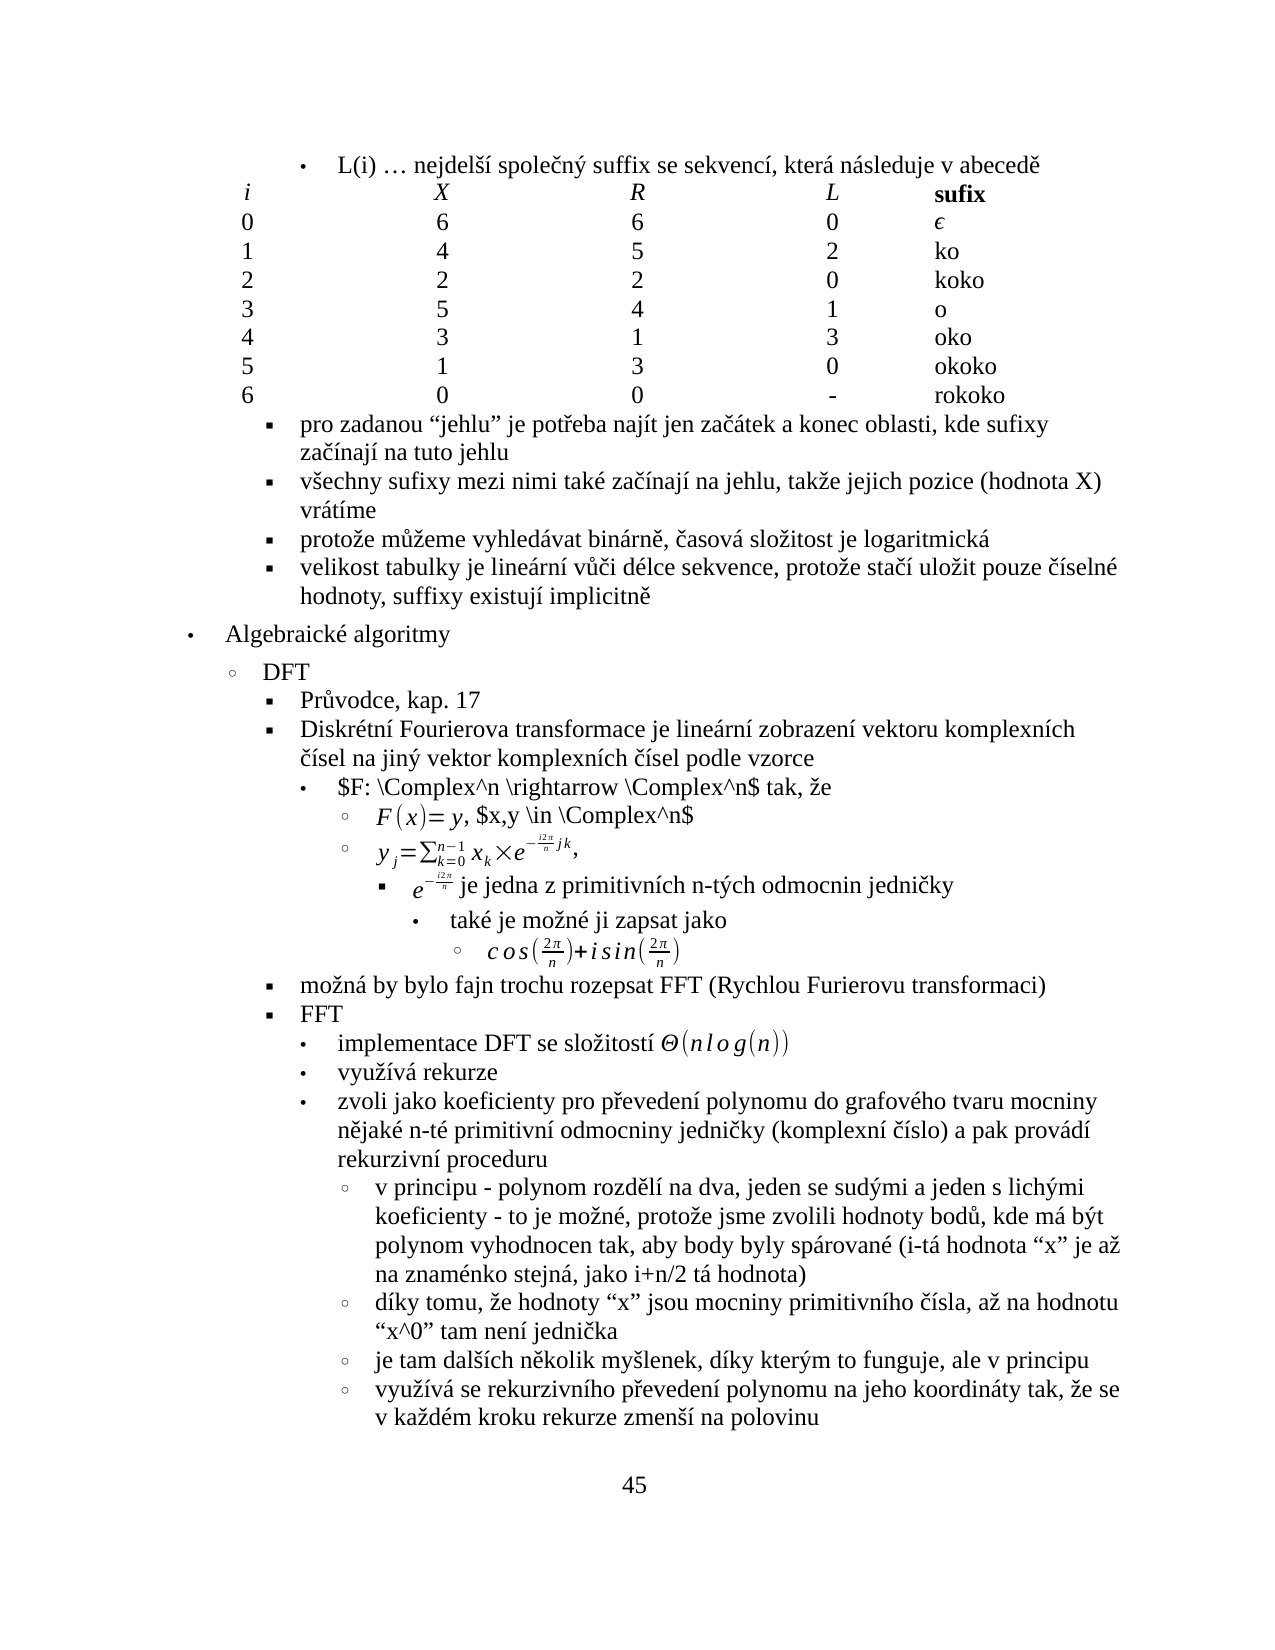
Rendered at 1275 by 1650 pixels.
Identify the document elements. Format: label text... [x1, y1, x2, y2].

list DFT [225, 657, 1125, 685]
list v principu - polynom rozdělí na dva, jeden se sudými a jeden s lichými koeficienty - to je možné, protože jsme zvolili hodnoty bodů, kde má být polynom vyhodnocen tak, aby body byly spárované (i-tá hodnota “x” je až na znaménko stejná, jako i+n/2 tá hodnota) [337, 1172, 1125, 1287]
table_cell 5 [150, 351, 345, 380]
table_header [735, 179, 930, 207]
list využívá se rekurzivního převedení polynomu na jeho koordináty tak, že se v každém kroku rekurze zmenší na polovinu [337, 1374, 1125, 1431]
table_cell o [930, 294, 1125, 322]
table_cell 2 [735, 236, 930, 265]
list Algebraické algoritmy [187, 619, 1125, 648]
table_cell 3 [150, 294, 345, 322]
list protože můžeme vyhledávat binárně, časová složitost je logaritmická [262, 524, 1125, 552]
table_cell 3 [540, 351, 735, 380]
list možná by bylo fajn trochu rozepsat FFT (Rychlou Furierovu transformaci) [262, 970, 1125, 999]
table_cell 6 [345, 208, 540, 236]
list , $x,y \in \Complex^n$ [337, 800, 1125, 832]
table_cell 5 [540, 236, 735, 265]
table_cell rokoko [930, 380, 1125, 409]
table_header [345, 179, 540, 207]
list pro zadanou “jehlu” je potřeba najít jen začátek a konec oblasti, kde sufixy začínají na tuto jehlu [262, 409, 1125, 466]
table_cell 4 [345, 236, 540, 265]
list Diskrétní Fourierova transformace je lineární zobrazení vektoru komplexních čísel na jiný vektor komplexních čísel podle vzorce [262, 714, 1125, 772]
list , [337, 832, 1125, 870]
table_cell 3 [735, 323, 930, 351]
table_cell 4 [150, 323, 345, 351]
list je jedna z primitivních n-tých odmocnin jedničky [375, 870, 1125, 905]
table_cell 0 [345, 380, 540, 409]
table_cell 5 [345, 294, 540, 322]
table_cell 1 [150, 236, 345, 265]
list díky tomu, že hodnoty “x” jsou mocniny primitivního čísla, až na hodnotu “x^0” tam není jednička [337, 1287, 1125, 1345]
table_cell 6 [150, 380, 345, 409]
list všechny sufixy mezi nimi také začínají na jehlu, takže jejich pozice (hodnota X) vrátíme [262, 466, 1125, 524]
table_cell 2 [150, 265, 345, 294]
table_cell oko [930, 323, 1125, 351]
table_cell 2 [345, 265, 540, 294]
table_cell 1 [345, 351, 540, 380]
table_cell [930, 208, 1125, 236]
table_cell 6 [540, 208, 735, 236]
table_cell 0 [735, 351, 930, 380]
table_header [540, 179, 735, 207]
list L(i) … nejdelší společný suffix se sekvencí, která následuje v abecedě [300, 150, 1125, 179]
table_cell koko [930, 265, 1125, 294]
table_cell ko [930, 236, 1125, 265]
table_cell 0 [150, 208, 345, 236]
list velikost tabulky je lineární vůči délce sekvence, protože stačí uložit pouze číselné hodnoty, suffixy existují implicitně [262, 552, 1125, 610]
list zvoli jako koeficienty pro převedení polynomu do grafového tvaru mocniny nějaké n-té primitivní odmocniny jedničky (komplexní číslo) a pak provádí rekurzivní proceduru [300, 1086, 1125, 1172]
table_cell okoko [930, 351, 1125, 380]
table_cell 1 [735, 294, 930, 322]
table_cell 3 [345, 323, 540, 351]
table_cell 0 [735, 265, 930, 294]
list FFT [262, 999, 1125, 1027]
list také je možné ji zapsat jako [412, 905, 1125, 934]
table_cell 2 [540, 265, 735, 294]
list $F: \Complex^n \rightarrow \Complex^n$ tak, že [300, 772, 1125, 800]
table_header [150, 179, 345, 207]
table_cell 1 [540, 323, 735, 351]
table_cell 0 [540, 380, 735, 409]
list implementace DFT se složitostí [300, 1027, 1125, 1057]
list Průvodce, kap. 17 [262, 685, 1125, 714]
table_cell - [735, 380, 930, 409]
list je tam dalších několik myšlenek, díky kterým to funguje, ale v principu [337, 1345, 1125, 1374]
table_cell 4 [540, 294, 735, 322]
list využívá rekurze [300, 1057, 1125, 1086]
table_cell 0 [735, 208, 930, 236]
table_header sufix [930, 179, 1125, 207]
